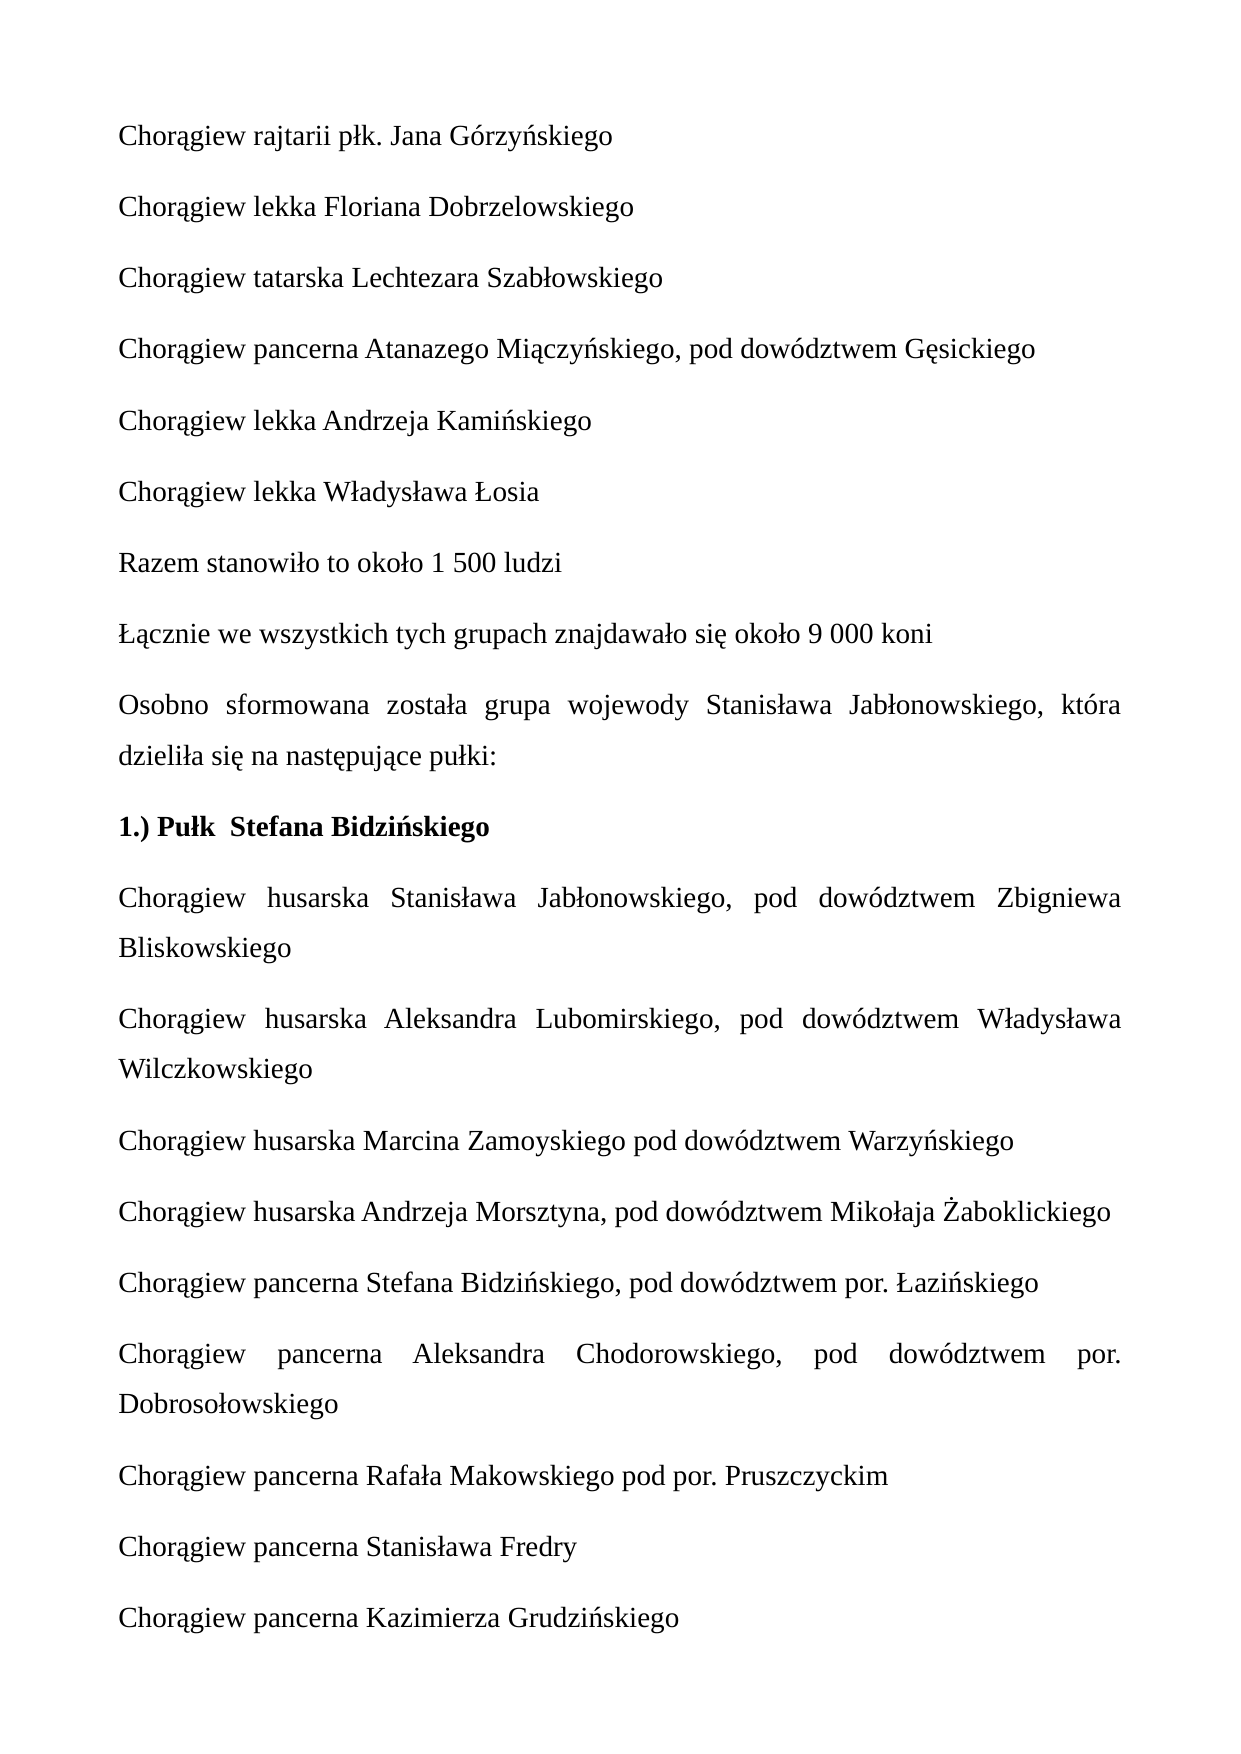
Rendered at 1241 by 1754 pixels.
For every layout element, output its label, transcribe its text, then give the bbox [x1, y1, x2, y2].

text Chorągiew tatarska Lechtezara Szabłowskiego [118, 260, 1122, 294]
text Chorągiew husarska Stanisława Jabłonowskiego, pod dowództwem Zbigniewa Bliskowskiego [118, 880, 1122, 964]
text Chorągiew pancerna Aleksandra Chodorowskiego, pod dowództwem por. Dobrosołowskiego [118, 1336, 1122, 1420]
text Chorągiew pancerna Rafała Makowskiego pod por. Pruszczyckim [118, 1458, 1122, 1491]
text Łącznie we wszystkich tych grupach znajdawało się około 9 000 koni [118, 616, 1122, 650]
text Chorągiew lekka Andrzeja Kamińskiego [118, 403, 1122, 436]
text Chorągiew husarska Aleksandra Lubomirskiego, pod dowództwem Władysława Wilczkowskiego [118, 1001, 1122, 1085]
text Chorągiew lekka Władysława Łosia [118, 474, 1122, 507]
text Chorągiew lekka Floriana Dobrzelowskiego [118, 189, 1122, 223]
text Chorągiew husarska Marcina Zamoyskiego pod dowództwem Warzyńskiego [118, 1123, 1122, 1156]
text Chorągiew pancerna Atanazego Miączyńskiego, pod dowództwem Gęsickiego [118, 332, 1122, 365]
text Osobno sformowana została grupa wojewody Stanisława Jabłonowskiego, która dzieliła się na następujące pułki: [118, 687, 1122, 771]
text Chorągiew rajtarii płk. Jana Górzyńskiego [118, 118, 1122, 152]
text Chorągiew husarska Andrzeja Morsztyna, pod dowództwem Mikołaja Żaboklickiego [118, 1194, 1122, 1227]
text Chorągiew pancerna Stanisława Fredry [118, 1529, 1122, 1562]
text Chorągiew pancerna Stefana Bidzińskiego, pod dowództwem por. Łazińskiego [118, 1265, 1122, 1299]
text Chorągiew pancerna Kazimierza Grudzińskiego [118, 1600, 1122, 1633]
text Razem stanowiło to około 1 500 ludzi [118, 545, 1122, 578]
text 1.) Pułk Stefana Bidzińskiego [118, 809, 1122, 842]
